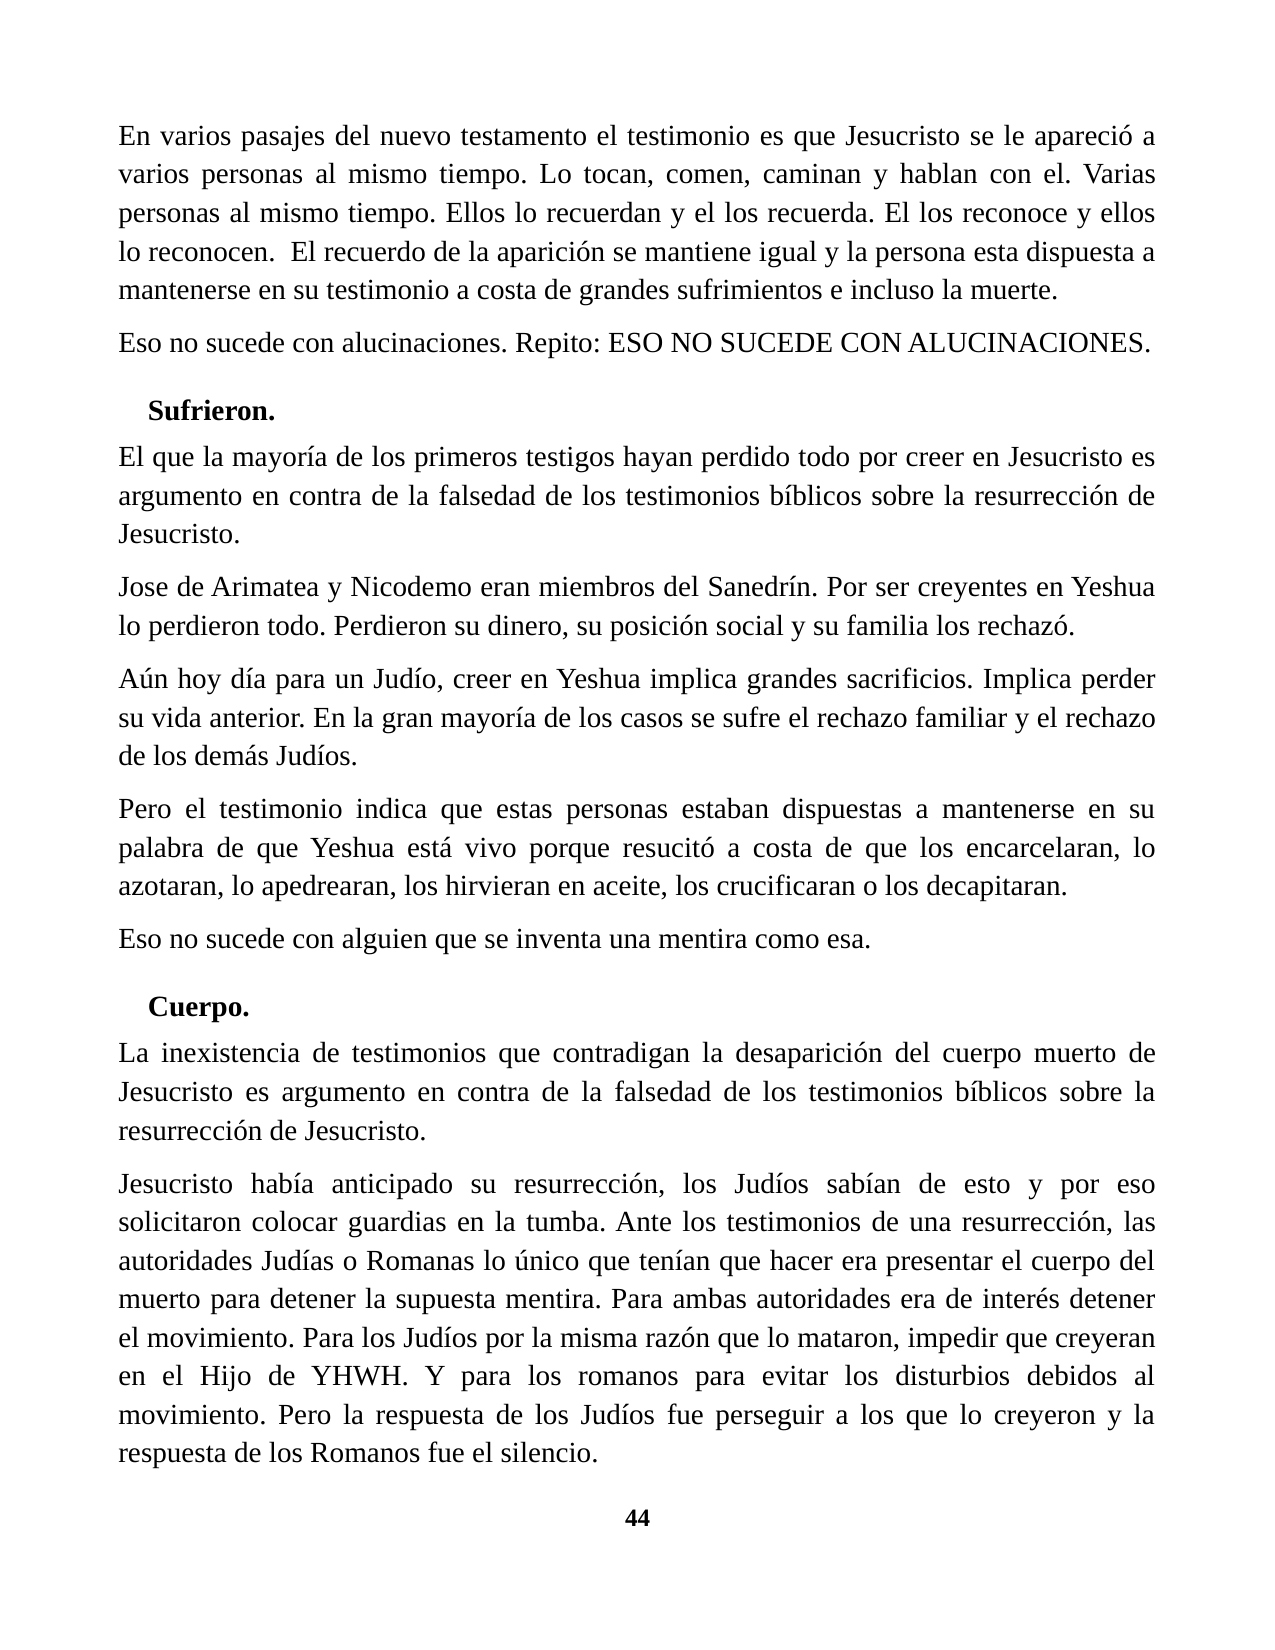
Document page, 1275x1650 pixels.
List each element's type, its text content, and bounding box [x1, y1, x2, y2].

text Pero el testimonio indica que estas personas estaban dispuestas a mantenerse en su palabra de que Yeshua está vivo porque resucitó a costa de que los encarcelaran, lo azotaran, lo apedrearan, los hirvieran en aceite, los crucificaran o los decapitaran. [118, 791, 1157, 902]
text Jesucristo había anticipado su resurrección, los Judíos sabían de esto y por eso solicitaron colocar guardias en la tumba. Ante los testimonios de una resurrección, las autoridades Judías o Romanas lo único que tenían que hacer era presentar el cuerpo del muerto para detener la supuesta mentira. Para ambas autoridades era de interés detener el movimiento. Para los Judíos por la misma razón que lo mataron, impedir que creyeran en el Hijo de YHWH. Y para los romanos para evitar los disturbios debidos al movimiento. Pero la respuesta de los Judíos fue perseguir a los que lo creyeron y la respuesta de los Romanos fue el silencio. [118, 1166, 1157, 1469]
text Jose de Arimatea y Nicodemo eran miembros del Sanedrín. Por ser creyentes en Yeshua lo perdieron todo. Perdieron su dinero, su posición social y su familia los rechazó. [118, 569, 1157, 642]
subtitle Cuerpo. [148, 989, 1157, 1023]
text La inexistencia de testimonios que contradigan la desaparición del cuerpo muerto de Jesucristo es argumento en contra de la falsedad de los testimonios bíblicos sobre la resurrección de Jesucristo. [118, 1036, 1157, 1146]
text El que la mayoría de los primeros testigos hayan perdido todo por creer en Jesucristo es argumento en contra de la falsedad de los testimonios bíblicos sobre la resurrección de Jesucristo. [118, 439, 1157, 550]
text Eso no sucede con alguien que se inventa una mentira como esa. [118, 922, 1157, 955]
text Eso no sucede con alucinaciones. Repito: ESO NO SUCEDE CON ALUCINACIONES. [118, 325, 1157, 359]
subtitle Sufrieron. [148, 393, 1157, 427]
text Aún hoy día para un Judío, creer en Yeshua implica grandes sacrificios. Implica perder su vida anterior. En la gran mayoría de los casos se sufre el rechazo familiar y el rechazo de los demás Judíos. [118, 661, 1157, 772]
text En varios pasajes del nuevo testamento el testimonio es que Jesucristo se le apareció a varios personas al mismo tiempo. Lo tocan, comen, caminan y hablan con el. Varias personas al mismo tiempo. Ellos lo recuerdan y el los recuerda. El los reconoce y ellos lo reconocen. El recuerdo de la aparición se mantiene igual y la persona esta dispuesta a mantenerse en su testimonio a costa de grandes sufrimientos e incluso la muerte. [118, 118, 1157, 306]
